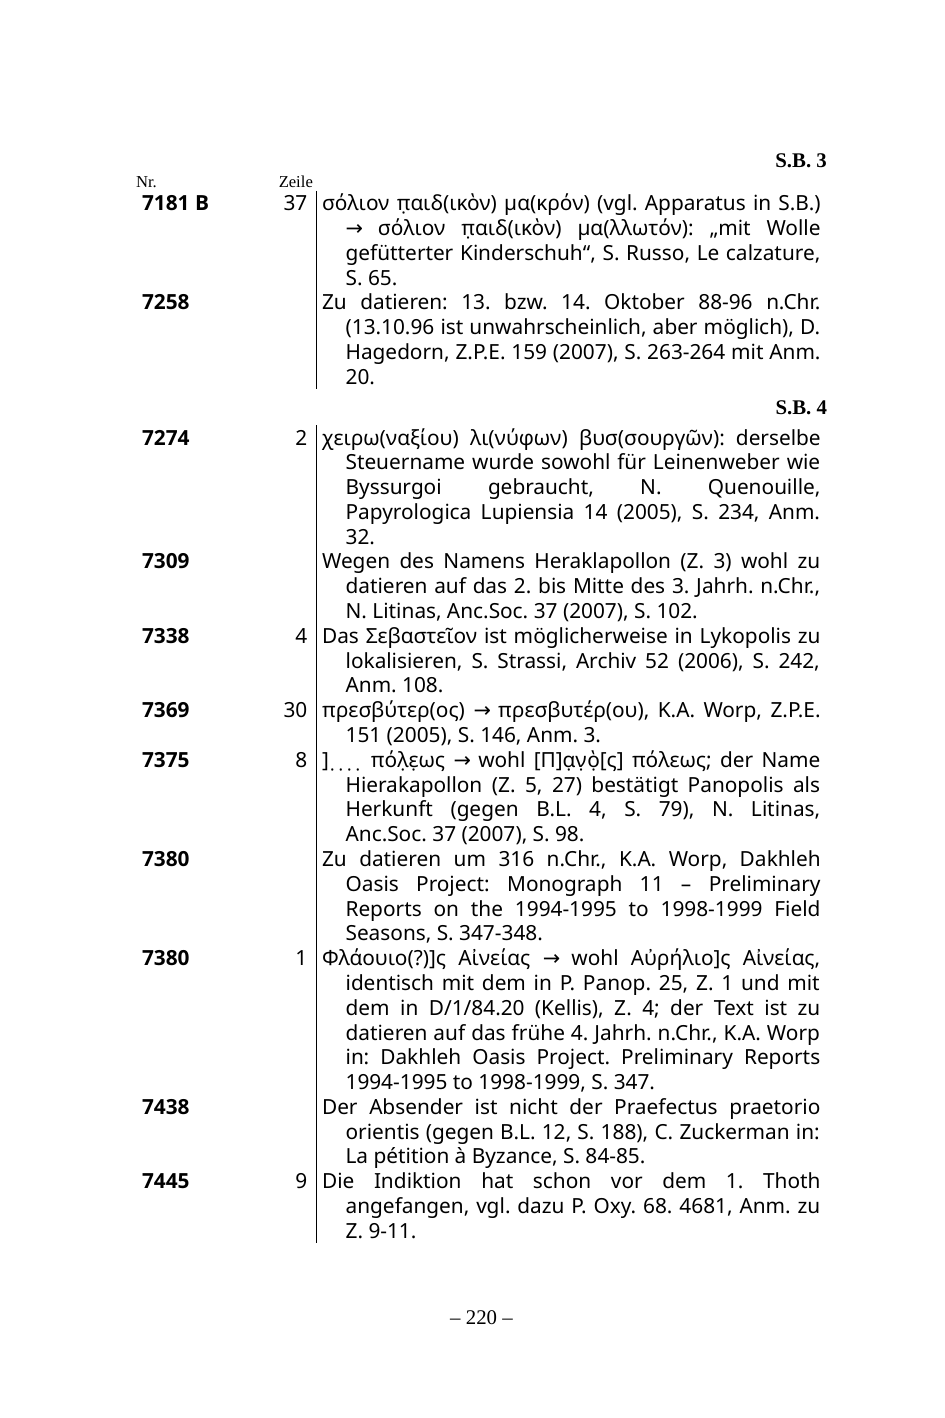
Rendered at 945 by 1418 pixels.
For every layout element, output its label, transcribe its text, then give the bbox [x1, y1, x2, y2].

table_cell 7309 [136, 549, 224, 623]
table_cell 1 [224, 946, 316, 1094]
table_cell [224, 290, 316, 389]
subtitle S.B. 4 [136, 395, 827, 419]
table_cell 7445 [136, 1169, 224, 1243]
table_cell Zu datieren: 13. bzw. 14. Oktober 88-96 n.Chr. (13.10.96 ist unwahrscheinlich, aber möglich), D. Hagedorn, Z.P.E. 159 (2007), S. 263-264 mit Anm. 20. [317, 290, 827, 389]
table_cell 7338 [136, 624, 224, 698]
table_cell [224, 1095, 316, 1169]
table_header 7274 [136, 425, 224, 549]
table_cell 9 [224, 1169, 316, 1243]
table_header χειρω(ναξίου) λι(νύφων) βυσ(σουργῶν): derselbe Steuername wurde sowohl für Leinenweber wie Byssurgoi gebraucht, N. Quenouille, Papyrologica Lupiensia 14 (2005), S. 234, Anm. 32. [317, 425, 827, 549]
table_cell ] ̣ ̣ ̣ ̣ πόλ̣ε̣ως → wohl [Π]α̣ν̣ὸ̣[ς] πόλεως; der Name Hierakapollon (Z. 5, 27) bestätigt Panopolis als Herkunft (gegen B.L. 4, S. 79), N. Litinas, Anc.Soc. 37 (2007), S. 98. [317, 748, 827, 847]
table_cell 8 [224, 748, 316, 847]
table_cell Das Σεβαστεῖον ist möglicherweise in Lykopolis zu lokalisieren, S. Strassi, Archiv 52 (2006), S. 242, Anm. 108. [317, 624, 827, 698]
table_cell Wegen des Namens Heraklapollon (Z. 3) wohl zu datieren auf das 2. bis Mitte des 3. Jahrh. n.Chr., N. Litinas, Anc.Soc. 37 (2007), S. 102. [317, 549, 827, 623]
table_cell 30 [224, 698, 316, 747]
table_cell 7181 B [136, 191, 224, 290]
table_header 2 [224, 425, 316, 549]
table_cell Φλάουιο(?)]ς Αἰνείας → wohl Αὐρήλιο]ς Αἰνείας, identisch mit dem in P. Panop. 25, Z. 1 und mit dem in D/1/84.20 (Kellis), Z. 4; der Text ist zu datieren auf das frühe 4. Jahrh. n.Chr., K.A. Worp in: Dakhleh Oasis Project. Preliminary Reports 1994-1995 to 1998-1999, S. 347. [317, 946, 827, 1094]
table_cell 7438 [136, 1095, 224, 1169]
table_cell [224, 847, 316, 946]
table_cell 37 [224, 191, 316, 290]
table_cell 7380 [136, 946, 224, 1094]
table_cell 7369 [136, 698, 224, 747]
table_cell Der Absender ist nicht der Praefectus praetorio orientis (gegen B.L. 12, S. 188), C. Zuckerman in: La pétition à Byzance, S. 84-85. [317, 1095, 827, 1169]
table_cell 7380 [136, 847, 224, 946]
table_cell 4 [224, 624, 316, 698]
table_cell Zu datieren um 316 n.Chr., K.A. Worp, Dakhleh Oasis Project: Monograph 11 – Preliminary Reports on the 1994-1995 to 1998-1999 Field Seasons, S. 347-348. [317, 847, 827, 946]
table_cell [224, 549, 316, 623]
table_cell 7258 [136, 290, 224, 389]
table_cell Die Indiktion hat schon vor dem 1. Thoth angefangen, vgl. dazu P. Oxy. 68. 4681, Anm. zu Z. 9-11. [317, 1169, 827, 1243]
table_cell σόλιον π̣αιδ(ικὸν) μα(κρόν) (vgl. Apparatus in S.B.) → σόλιον π̣αιδ(ικὸν) μα(λλωτόν): „mit Wolle gefütterter Kinderschuh“, S. Russo, Le calzature, S. 65. [317, 191, 827, 290]
table_cell 7375 [136, 748, 224, 847]
table_cell πρεσβύτερ(ος) → πρεσβυτέρ(ου), K.A. Worp, Z.P.E. 151 (2005), S. 146, Anm. 3. [317, 698, 827, 747]
